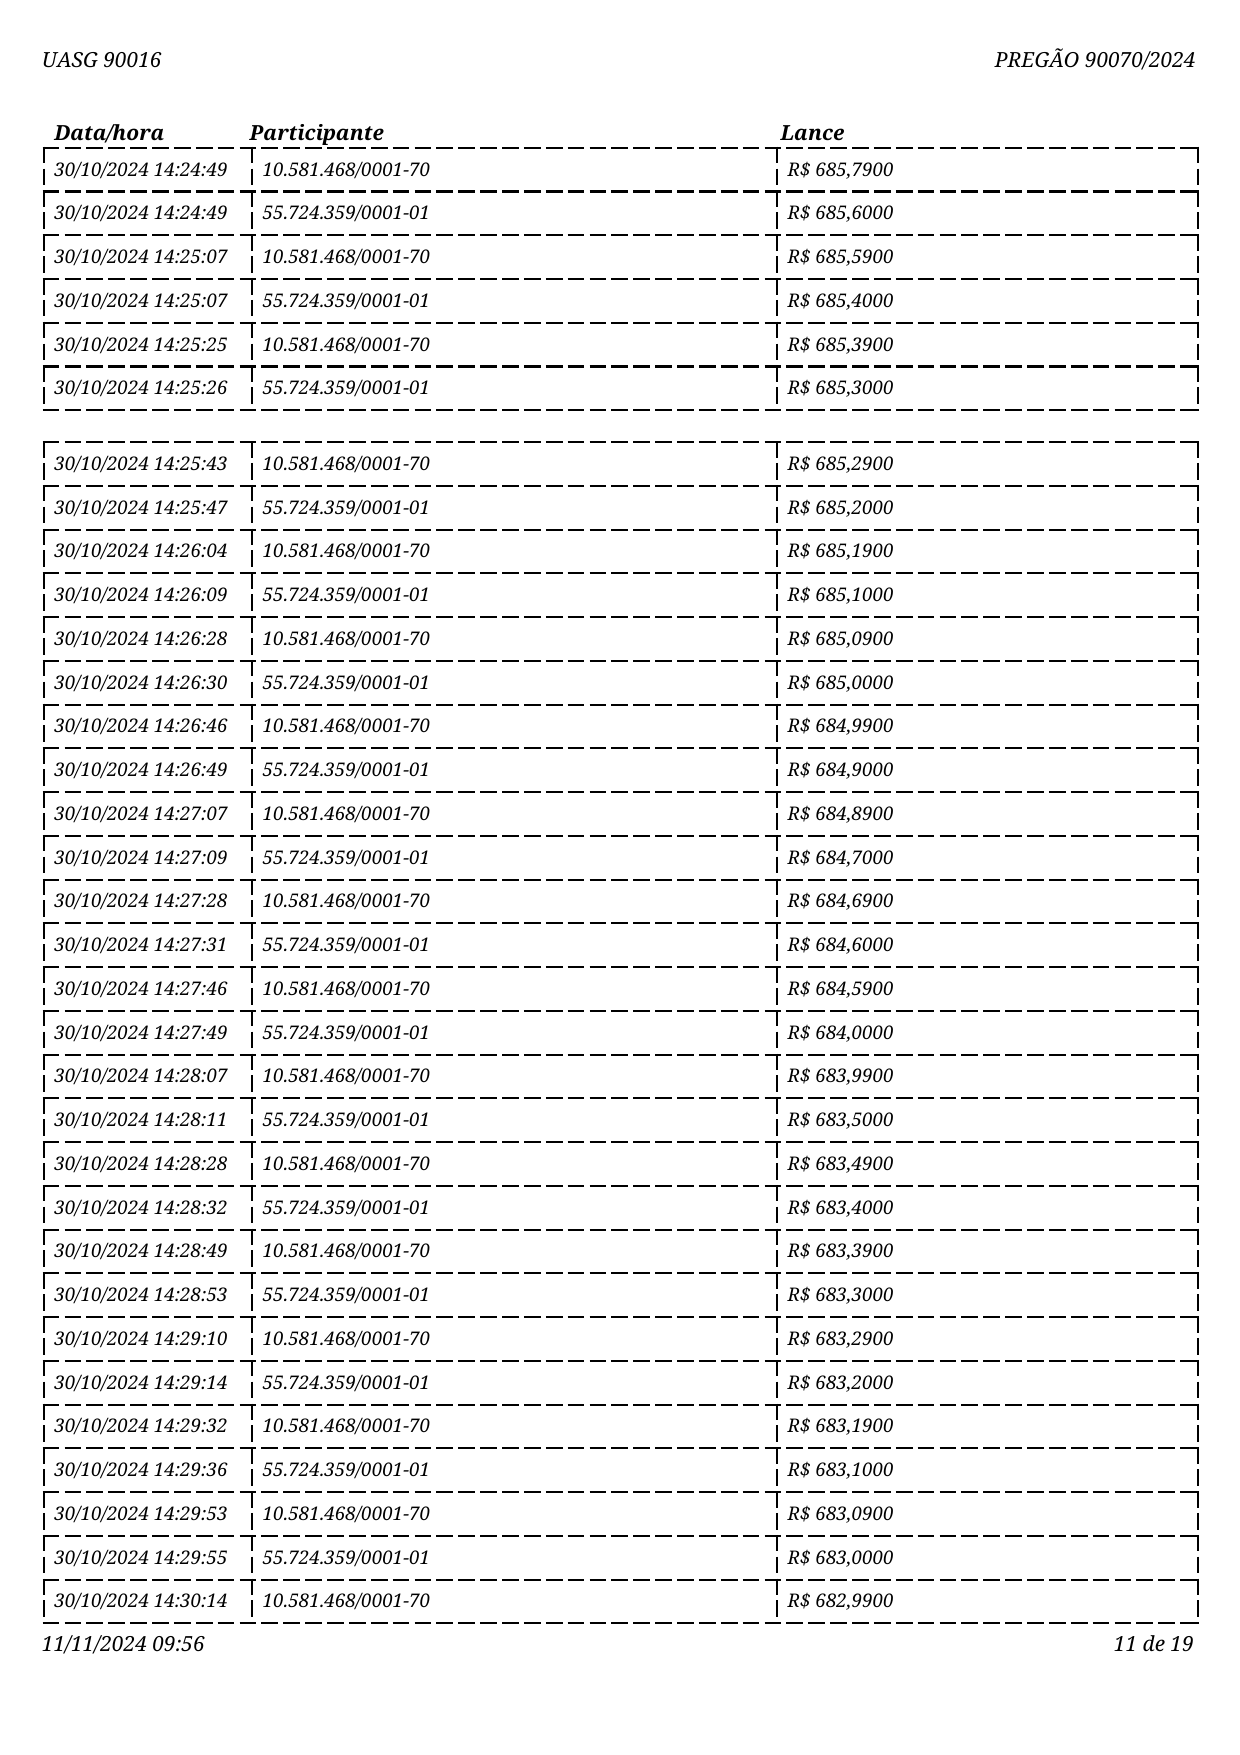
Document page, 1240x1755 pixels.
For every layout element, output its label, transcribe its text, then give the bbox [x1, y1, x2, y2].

table_cell R$ 685,6000 [777, 190, 1198, 234]
table_cell R$ 683,0900 [777, 1491, 1198, 1535]
table_cell R$ 685,1000 [777, 572, 1198, 616]
table_cell R$ 683,2900 [777, 1316, 1198, 1360]
table_cell R$ 685,0900 [777, 616, 1198, 660]
table_cell 10.581.468/0001-70 [252, 147, 777, 190]
table_cell 30/10/2024 14:29:32 [44, 1404, 252, 1447]
table_cell 30/10/2024 14:29:53 [44, 1491, 252, 1535]
table_cell 30/10/2024 14:30:14 [44, 1579, 252, 1622]
table_cell 10.581.468/0001-70 [252, 616, 777, 660]
table_cell 30/10/2024 14:26:09 [44, 572, 252, 616]
table_cell 30/10/2024 14:27:28 [44, 879, 252, 922]
table_cell R$ 685,7900 [777, 147, 1198, 190]
table_cell 30/10/2024 14:24:49 [44, 190, 252, 234]
table_cell R$ 683,1000 [777, 1447, 1198, 1491]
table_cell R$ 685,1900 [777, 529, 1198, 572]
table_cell 30/10/2024 14:27:09 [44, 835, 252, 878]
table_cell 10.581.468/0001-70 [252, 234, 777, 278]
table_cell 55.724.359/0001-01 [252, 278, 777, 322]
table_cell 10.581.468/0001-70 [252, 1141, 777, 1185]
table_cell 30/10/2024 14:26:28 [44, 616, 252, 660]
table_cell 10.581.468/0001-70 [252, 966, 777, 1010]
table_cell 30/10/2024 14:27:49 [44, 1010, 252, 1053]
table_cell R$ 684,9900 [777, 704, 1198, 747]
table_cell 55.724.359/0001-01 [252, 660, 777, 703]
table_cell R$ 684,6900 [777, 879, 1198, 922]
table_cell R$ 685,3900 [777, 322, 1198, 365]
table_header 30/10/2024 14:25:43 [44, 441, 252, 485]
table_cell R$ 684,5900 [777, 966, 1198, 1010]
table_cell 30/10/2024 14:27:07 [44, 791, 252, 835]
table_cell 10.581.468/0001-70 [252, 1316, 777, 1360]
table_cell R$ 683,1900 [777, 1404, 1198, 1447]
table_cell R$ 685,3000 [777, 365, 1198, 409]
table_cell 55.724.359/0001-01 [252, 1097, 777, 1141]
table_cell 10.581.468/0001-70 [252, 704, 777, 747]
table_cell 55.724.359/0001-01 [252, 747, 777, 791]
table_cell 55.724.359/0001-01 [252, 1447, 777, 1491]
table_cell 10.581.468/0001-70 [252, 1404, 777, 1447]
table_cell R$ 685,4000 [777, 278, 1198, 322]
table_cell R$ 683,2000 [777, 1360, 1198, 1403]
table_cell R$ 683,0000 [777, 1535, 1198, 1578]
table_cell 30/10/2024 14:26:04 [44, 529, 252, 572]
table_cell 30/10/2024 14:28:53 [44, 1272, 252, 1316]
table_cell R$ 683,4900 [777, 1141, 1198, 1185]
table_cell 30/10/2024 14:27:31 [44, 922, 252, 966]
table_cell 30/10/2024 14:28:32 [44, 1185, 252, 1228]
table_cell R$ 683,5000 [777, 1097, 1198, 1141]
table_cell 55.724.359/0001-01 [252, 190, 777, 234]
table_cell R$ 685,2000 [777, 485, 1198, 528]
table_cell 10.581.468/0001-70 [252, 879, 777, 922]
table_cell 10.581.468/0001-70 [252, 1054, 777, 1097]
table_cell 10.581.468/0001-70 [252, 529, 777, 572]
table_cell 30/10/2024 14:25:07 [44, 234, 252, 278]
table_cell R$ 685,0000 [777, 660, 1198, 703]
table_cell R$ 682,9900 [777, 1579, 1198, 1622]
table_cell 30/10/2024 14:25:26 [44, 365, 252, 409]
table_cell 30/10/2024 14:25:07 [44, 278, 252, 322]
table_cell 30/10/2024 14:26:49 [44, 747, 252, 791]
table_cell 30/10/2024 14:29:14 [44, 1360, 252, 1403]
table_cell R$ 684,6000 [777, 922, 1198, 966]
table_cell 30/10/2024 14:29:36 [44, 1447, 252, 1491]
table_cell R$ 685,5900 [777, 234, 1198, 278]
table_cell 55.724.359/0001-01 [252, 485, 777, 528]
table_cell 30/10/2024 14:27:46 [44, 966, 252, 1010]
table_cell R$ 684,8900 [777, 791, 1198, 835]
table_cell 30/10/2024 14:28:49 [44, 1229, 252, 1272]
table_cell 30/10/2024 14:29:10 [44, 1316, 252, 1360]
table_cell 10.581.468/0001-70 [252, 1229, 777, 1272]
table_cell 30/10/2024 14:25:47 [44, 485, 252, 528]
table_cell 30/10/2024 14:25:25 [44, 322, 252, 365]
table_cell 55.724.359/0001-01 [252, 1010, 777, 1053]
table_header 10.581.468/0001-70 [252, 441, 777, 485]
table_cell 10.581.468/0001-70 [252, 791, 777, 835]
table_cell 55.724.359/0001-01 [252, 572, 777, 616]
table_cell 55.724.359/0001-01 [252, 1185, 777, 1228]
table_cell 55.724.359/0001-01 [252, 365, 777, 409]
table_cell R$ 683,4000 [777, 1185, 1198, 1228]
table_cell R$ 684,0000 [777, 1010, 1198, 1053]
table_cell 30/10/2024 14:28:11 [44, 1097, 252, 1141]
table_cell 30/10/2024 14:26:30 [44, 660, 252, 703]
table_cell 30/10/2024 14:28:28 [44, 1141, 252, 1185]
table_cell 10.581.468/0001-70 [252, 322, 777, 365]
table_cell R$ 684,7000 [777, 835, 1198, 878]
table_cell 55.724.359/0001-01 [252, 1272, 777, 1316]
table_cell R$ 683,3900 [777, 1229, 1198, 1272]
table_cell 10.581.468/0001-70 [252, 1579, 777, 1622]
table_cell 30/10/2024 14:24:49 [44, 147, 252, 190]
table_cell 55.724.359/0001-01 [252, 1535, 777, 1578]
table_cell 30/10/2024 14:26:46 [44, 704, 252, 747]
table_cell R$ 684,9000 [777, 747, 1198, 791]
table_cell R$ 683,3000 [777, 1272, 1198, 1316]
table_cell 55.724.359/0001-01 [252, 835, 777, 878]
table_cell 30/10/2024 14:29:55 [44, 1535, 252, 1578]
table_cell 55.724.359/0001-01 [252, 922, 777, 966]
table_cell 10.581.468/0001-70 [252, 1491, 777, 1535]
table_cell 30/10/2024 14:28:07 [44, 1054, 252, 1097]
table_cell 55.724.359/0001-01 [252, 1360, 777, 1403]
table_cell R$ 683,9900 [777, 1054, 1198, 1097]
table_header R$ 685,2900 [777, 441, 1198, 485]
